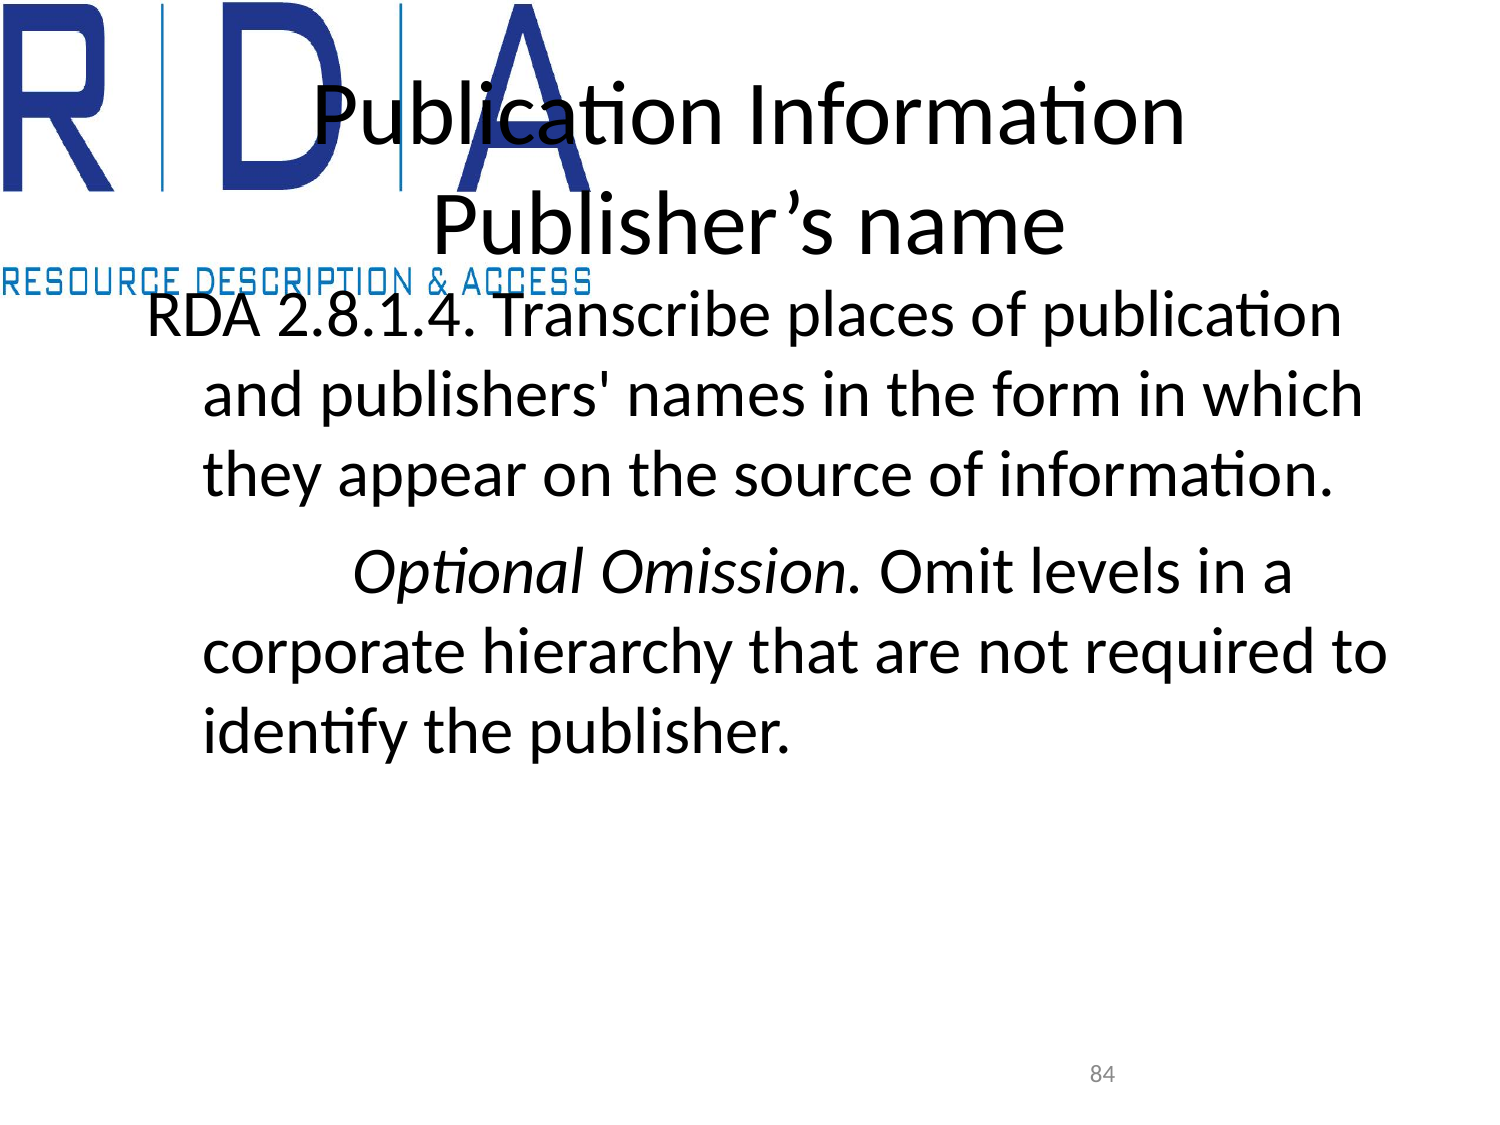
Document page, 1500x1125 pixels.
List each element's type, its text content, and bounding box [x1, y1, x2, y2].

list RDA 2.8.1.4. Transcribe places of publication and publishers' names in the form in which they appear on the source of information. Optional Omission. Omit levels in a corporate hierarchy that are not required to identify the publisher. [75, 262, 1426, 1005]
title Publication Information Publisher’s name [75, 45, 1426, 233]
text_box 84 [1074, 1042, 1426, 1103]
